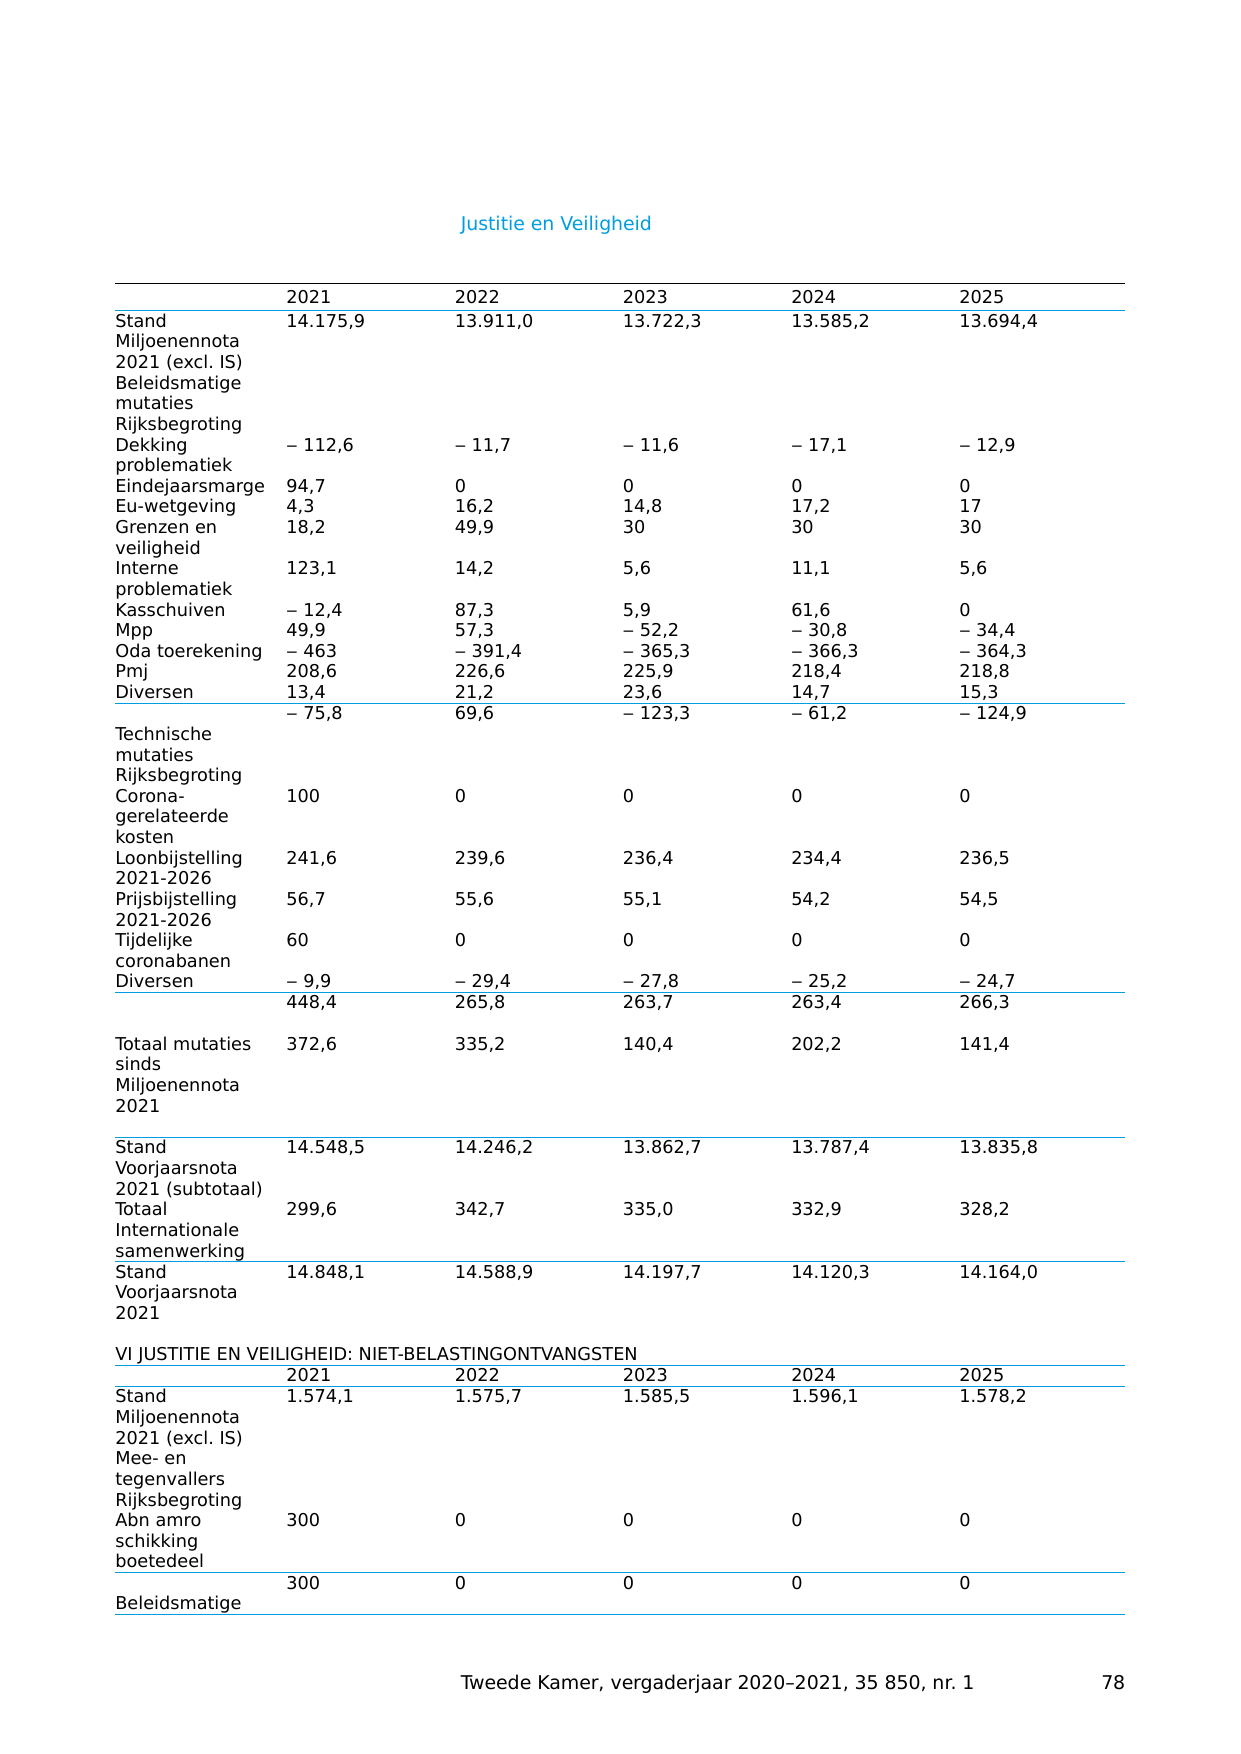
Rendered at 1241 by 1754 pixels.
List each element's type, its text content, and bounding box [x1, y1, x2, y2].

table_cell ‒ 364,3 [956, 641, 1125, 661]
table_cell ‒ 123,3 [620, 704, 788, 724]
table_cell 2022 [452, 1366, 620, 1386]
table_cell 0 [452, 1573, 620, 1593]
table_cell [620, 1116, 788, 1137]
table_cell 23,6 [620, 682, 788, 703]
table_cell Rijksbegroting [115, 414, 283, 434]
table_cell 2025 [956, 1366, 1125, 1386]
table_cell 13.694,4 [956, 311, 1125, 373]
table_cell 0 [788, 476, 956, 496]
table_cell 4,3 [283, 496, 452, 517]
table_cell 14.246,2 [452, 1138, 620, 1199]
table_cell Totaal Internationale samenwerking [115, 1199, 283, 1261]
table_cell 140,4 [620, 1034, 788, 1116]
table_cell [452, 1324, 620, 1344]
table_cell [788, 1013, 956, 1034]
table_cell 328,2 [956, 1199, 1125, 1261]
table_cell 14,8 [620, 496, 788, 517]
table_cell [956, 1593, 1125, 1614]
table_cell [956, 724, 1125, 765]
table_cell VI JUSTITIE EN VEILIGHEID: NIET-BELASTINGONTVANGSTEN [115, 1344, 1125, 1365]
table_cell [283, 1013, 452, 1034]
table_cell 13.835,8 [956, 1138, 1125, 1199]
table_cell [788, 373, 956, 414]
table_cell [452, 1490, 620, 1510]
table_cell 218,4 [788, 661, 956, 682]
table_cell 0 [620, 476, 788, 496]
table_cell ‒ 75,8 [283, 704, 452, 724]
table_cell Corona-gerelateerde kosten [115, 786, 283, 848]
table_cell Beleidsmatige [115, 1593, 283, 1614]
table_cell Mpp [115, 620, 283, 641]
table_cell 69,6 [452, 704, 620, 724]
table_cell 332,9 [788, 1199, 956, 1261]
table_cell 263,4 [788, 993, 956, 1013]
table_cell [283, 1448, 452, 1489]
table_cell 0 [452, 786, 620, 848]
table_cell 239,6 [452, 848, 620, 889]
table_cell Loonbijstelling 2021-2026 [115, 848, 283, 889]
table_cell Stand Voorjaarsnota 2021 (subtotaal) [115, 1138, 283, 1199]
table_cell 94,7 [283, 476, 452, 496]
table_cell [620, 724, 788, 765]
table_cell [788, 414, 956, 434]
table_cell 13.911,0 [452, 311, 620, 373]
table_cell 30 [620, 517, 788, 558]
table_cell [620, 765, 788, 786]
table_cell ‒ 124,9 [956, 704, 1125, 724]
table_cell 2024 [788, 1366, 956, 1386]
table_cell [620, 1448, 788, 1489]
table_cell 0 [956, 1573, 1125, 1593]
table_cell 13.585,2 [788, 311, 956, 373]
table_cell Grenzen en veiligheid [115, 517, 283, 558]
table_cell [620, 1013, 788, 1034]
table_cell ‒ 12,4 [283, 600, 452, 620]
table_cell Dekking problematiek [115, 435, 283, 476]
table_cell Kasschuiven [115, 600, 283, 620]
table_cell [452, 724, 620, 765]
table_cell 0 [788, 1510, 956, 1572]
table_cell 54,5 [956, 889, 1125, 930]
table_cell ‒ 366,3 [788, 641, 956, 661]
table_cell [620, 1324, 788, 1344]
table_cell 87,3 [452, 600, 620, 620]
table_cell [956, 1013, 1125, 1034]
table_cell 21,2 [452, 682, 620, 703]
table_cell [115, 1013, 283, 1034]
table_cell ‒ 29,4 [452, 971, 620, 992]
table_cell 1.574,1 [283, 1387, 452, 1448]
table_cell 30 [956, 517, 1125, 558]
table_cell 0 [788, 786, 956, 848]
table_cell [956, 1116, 1125, 1137]
table_cell [115, 1573, 283, 1593]
table_cell 225,9 [620, 661, 788, 682]
table_cell Technische mutaties [115, 724, 283, 765]
table_cell [115, 1116, 283, 1137]
table_cell 335,0 [620, 1199, 788, 1261]
table_cell 300 [283, 1573, 452, 1593]
table_cell 14,2 [452, 558, 620, 599]
table_cell Rijksbegroting [115, 1490, 283, 1510]
table_cell [452, 1448, 620, 1489]
table_cell [115, 284, 283, 310]
table_header VI JUSTITIE EN VEILIGHEID: UITGAVEN [115, 258, 1125, 283]
table_cell ‒ 365,3 [620, 641, 788, 661]
table_cell Stand Voorjaarsnota 2021 [115, 1262, 283, 1323]
table_cell Abn amro schikking boetedeel [115, 1510, 283, 1572]
table_cell 5,9 [620, 600, 788, 620]
table_cell 123,1 [283, 558, 452, 599]
table_cell 0 [956, 786, 1125, 848]
table_cell 14.197,7 [620, 1262, 788, 1323]
table_cell 56,7 [283, 889, 452, 930]
table_cell [283, 1116, 452, 1137]
table_cell 17 [956, 496, 1125, 517]
table_cell 13,4 [283, 682, 452, 703]
table_cell 2023 [620, 1366, 788, 1386]
table_cell 14.175,9 [283, 311, 452, 373]
table_cell ‒ 112,6 [283, 435, 452, 476]
table_cell [283, 1324, 452, 1344]
table_cell 342,7 [452, 1199, 620, 1261]
table_cell 55,6 [452, 889, 620, 930]
table_cell [115, 704, 283, 724]
table_cell 2022 [452, 284, 620, 310]
table_cell 1.575,7 [452, 1387, 620, 1448]
table_cell 18,2 [283, 517, 452, 558]
table_cell 448,4 [283, 993, 452, 1013]
table_cell [452, 765, 620, 786]
table_cell 2021 [283, 1366, 452, 1386]
table_cell Eindejaarsmarge [115, 476, 283, 496]
table_cell 0 [452, 476, 620, 496]
table_cell 60 [283, 930, 452, 971]
table_cell 299,6 [283, 1199, 452, 1261]
table_cell 236,5 [956, 848, 1125, 889]
table_cell 2021 [283, 284, 452, 310]
table_cell 141,4 [956, 1034, 1125, 1116]
table_cell [788, 724, 956, 765]
table_cell Mee- en tegenvallers [115, 1448, 283, 1489]
table_cell Totaal mutaties sinds Miljoenennota 2021 [115, 1034, 283, 1116]
table_cell Diversen [115, 971, 283, 992]
table_cell ‒ 34,4 [956, 620, 1125, 641]
table_cell [283, 1593, 452, 1614]
table_cell [452, 1593, 620, 1614]
table_cell 13.722,3 [620, 311, 788, 373]
table_cell [452, 1116, 620, 1137]
table_cell 49,9 [283, 620, 452, 641]
table_cell 1.596,1 [788, 1387, 956, 1448]
table_cell ‒ 12,9 [956, 435, 1125, 476]
table_cell 14.588,9 [452, 1262, 620, 1323]
table_cell [620, 1593, 788, 1614]
table_cell ‒ 463 [283, 641, 452, 661]
table_cell Diversen [115, 682, 283, 703]
table_cell Tijdelijke coronabanen [115, 930, 283, 971]
table_cell 234,4 [788, 848, 956, 889]
table_cell [452, 373, 620, 414]
table_cell 0 [452, 930, 620, 971]
table_cell 57,3 [452, 620, 620, 641]
table_cell 300 [283, 1510, 452, 1572]
table_cell 241,6 [283, 848, 452, 889]
table_cell [788, 1448, 956, 1489]
table_cell ‒ 61,2 [788, 704, 956, 724]
table_cell 202,2 [788, 1034, 956, 1116]
table_cell 17,2 [788, 496, 956, 517]
table_cell [956, 1324, 1125, 1344]
table_cell [115, 1324, 283, 1344]
table_cell 0 [620, 786, 788, 848]
table_cell ‒ 25,2 [788, 971, 956, 992]
table_cell [956, 414, 1125, 434]
table_cell ‒ 30,8 [788, 620, 956, 641]
table_cell 226,6 [452, 661, 620, 682]
table_cell 49,9 [452, 517, 620, 558]
table_cell Interne problematiek [115, 558, 283, 599]
table_cell Eu-wetgeving [115, 496, 283, 517]
table_cell [283, 1490, 452, 1510]
table_cell 0 [452, 1510, 620, 1572]
table_cell 0 [620, 1573, 788, 1593]
table_cell [283, 414, 452, 434]
table_cell ‒ 17,1 [788, 435, 956, 476]
table_cell [788, 1593, 956, 1614]
table_cell Rijksbegroting [115, 765, 283, 786]
table_cell 0 [956, 600, 1125, 620]
table_cell [115, 993, 283, 1013]
table_cell 218,8 [956, 661, 1125, 682]
table_cell [788, 1116, 956, 1137]
table_cell 2024 [788, 284, 956, 310]
table_cell [283, 373, 452, 414]
table_cell 55,1 [620, 889, 788, 930]
table_cell 266,3 [956, 993, 1125, 1013]
table_cell 335,2 [452, 1034, 620, 1116]
table_cell Stand Miljoenennota 2021 (excl. IS) [115, 1387, 283, 1448]
table_cell Stand Miljoenennota 2021 (excl. IS) [115, 311, 283, 373]
table_cell Oda toerekening [115, 641, 283, 661]
table_cell Prijsbijstelling 2021-2026 [115, 889, 283, 930]
table_cell 263,7 [620, 993, 788, 1013]
table_cell [956, 765, 1125, 786]
table_cell 0 [788, 1573, 956, 1593]
table_cell 0 [956, 476, 1125, 496]
table_cell [620, 414, 788, 434]
table_cell 0 [956, 930, 1125, 971]
table_cell 2025 [956, 284, 1125, 310]
table_cell 13.862,7 [620, 1138, 788, 1199]
table_cell 14.848,1 [283, 1262, 452, 1323]
table_cell 1.578,2 [956, 1387, 1125, 1448]
table_cell ‒ 27,8 [620, 971, 788, 992]
table_cell [956, 373, 1125, 414]
table_cell [283, 724, 452, 765]
table_cell 16,2 [452, 496, 620, 517]
table_cell ‒ 11,7 [452, 435, 620, 476]
table_cell 0 [788, 930, 956, 971]
table_cell 372,6 [283, 1034, 452, 1116]
table_cell [788, 765, 956, 786]
table_cell 11,1 [788, 558, 956, 599]
table_cell 265,8 [452, 993, 620, 1013]
table_cell 2023 [620, 284, 788, 310]
table_cell [283, 765, 452, 786]
table_cell ‒ 11,6 [620, 435, 788, 476]
table_cell ‒ 24,7 [956, 971, 1125, 992]
table_cell 14.548,5 [283, 1138, 452, 1199]
table_cell 0 [956, 1510, 1125, 1572]
table_cell 15,3 [956, 682, 1125, 703]
table_cell Pmj [115, 661, 283, 682]
table_cell ‒ 9,9 [283, 971, 452, 992]
table_cell 14.120,3 [788, 1262, 956, 1323]
table_cell [115, 1366, 283, 1386]
table_cell ‒ 391,4 [452, 641, 620, 661]
table_cell 13.787,4 [788, 1138, 956, 1199]
table_cell 54,2 [788, 889, 956, 930]
table_cell [956, 1490, 1125, 1510]
table_cell [788, 1490, 956, 1510]
table_cell 100 [283, 786, 452, 848]
table_cell 14,7 [788, 682, 956, 703]
table_cell 236,4 [620, 848, 788, 889]
table_cell ‒ 52,2 [620, 620, 788, 641]
table_cell 208,6 [283, 661, 452, 682]
table_cell [620, 373, 788, 414]
table_cell 1.585,5 [620, 1387, 788, 1448]
table_cell 0 [620, 1510, 788, 1572]
table_cell [452, 414, 620, 434]
table_cell 30 [788, 517, 956, 558]
table_cell Beleidsmatige mutaties [115, 373, 283, 414]
table_cell [620, 1490, 788, 1510]
table_cell 0 [620, 930, 788, 971]
table_cell [788, 1324, 956, 1344]
table_cell [956, 1448, 1125, 1489]
table_cell [452, 1013, 620, 1034]
title Justitie en Veiligheid [461, 213, 1125, 235]
table_cell 61,6 [788, 600, 956, 620]
table_cell 14.164,0 [956, 1262, 1125, 1323]
table_cell 5,6 [620, 558, 788, 599]
table_cell 5,6 [956, 558, 1125, 599]
